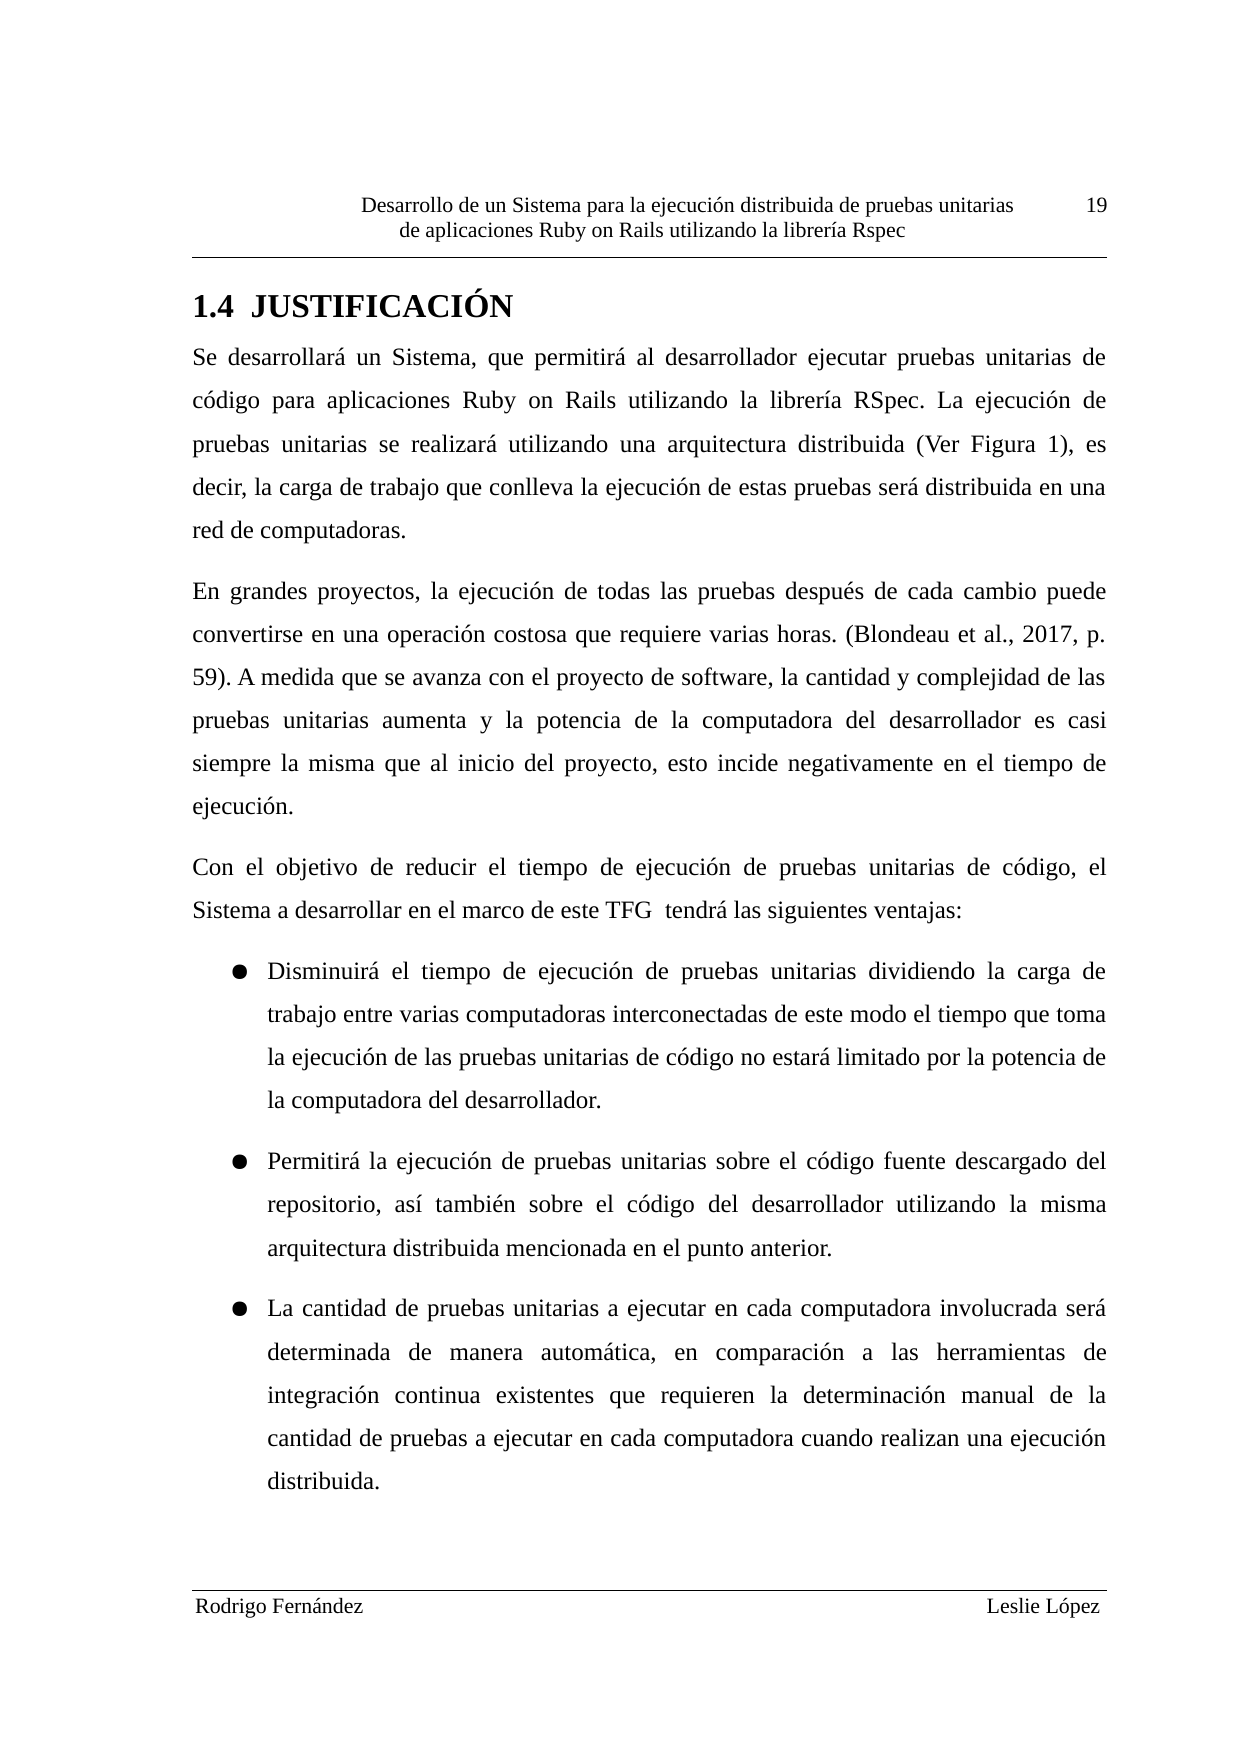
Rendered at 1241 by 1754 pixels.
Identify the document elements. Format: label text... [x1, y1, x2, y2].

list Disminuirá el tiempo de ejecución de pruebas unitarias dividiendo la carga de trabajo entre varias computadoras interconectadas de este modo el tiempo que toma la ejecución de las pruebas unitarias de código no estará limitado por la potencia de la computadora del desarrollador. [229, 956, 1107, 1114]
subtitle Justificación [192, 286, 1107, 325]
text En grandes proyectos, la ejecución de todas las pruebas después de cada cambio puede convertirse en una operación costosa que requiere varias horas. (Blondeau et al., 2017, p. 59). A medida que se avanza con el proyecto de software, la cantidad y complejidad de las pruebas unitarias aumenta y la potencia de la computadora del desarrollador es casi siempre la misma que al inicio del proyecto, esto incide negativamente en el tiempo de ejecución. [192, 576, 1107, 820]
list La cantidad de pruebas unitarias a ejecutar en cada computadora involucrada será determinada de manera automática, en comparación a las herramientas de integración continua existentes que requieren la determinación manual de la cantidad de pruebas a ejecutar en cada computadora cuando realizan una ejecución distribuida. [229, 1293, 1107, 1495]
list Permitirá la ejecución de pruebas unitarias sobre el código fuente descargado del repositorio, así también sobre el código del desarrollador utilizando la misma arquitectura distribuida mencionada en el punto anterior. [229, 1146, 1107, 1261]
text Con el objetivo de reducir el tiempo de ejecución de pruebas unitarias de código, el Sistema a desarrollar en el marco de este TFG tendrá las siguientes ventajas: [192, 852, 1107, 924]
text Se desarrollará un Sistema, que permitirá al desarrollador ejecutar pruebas unitarias de código para aplicaciones Ruby on Rails utilizando la librería RSpec. La ejecución de pruebas unitarias se realizará utilizando una arquitectura distribuida (Ver Figura 1), es decir, la carga de trabajo que conlleva la ejecución de estas pruebas será distribuida en una red de computadoras. [192, 342, 1107, 544]
